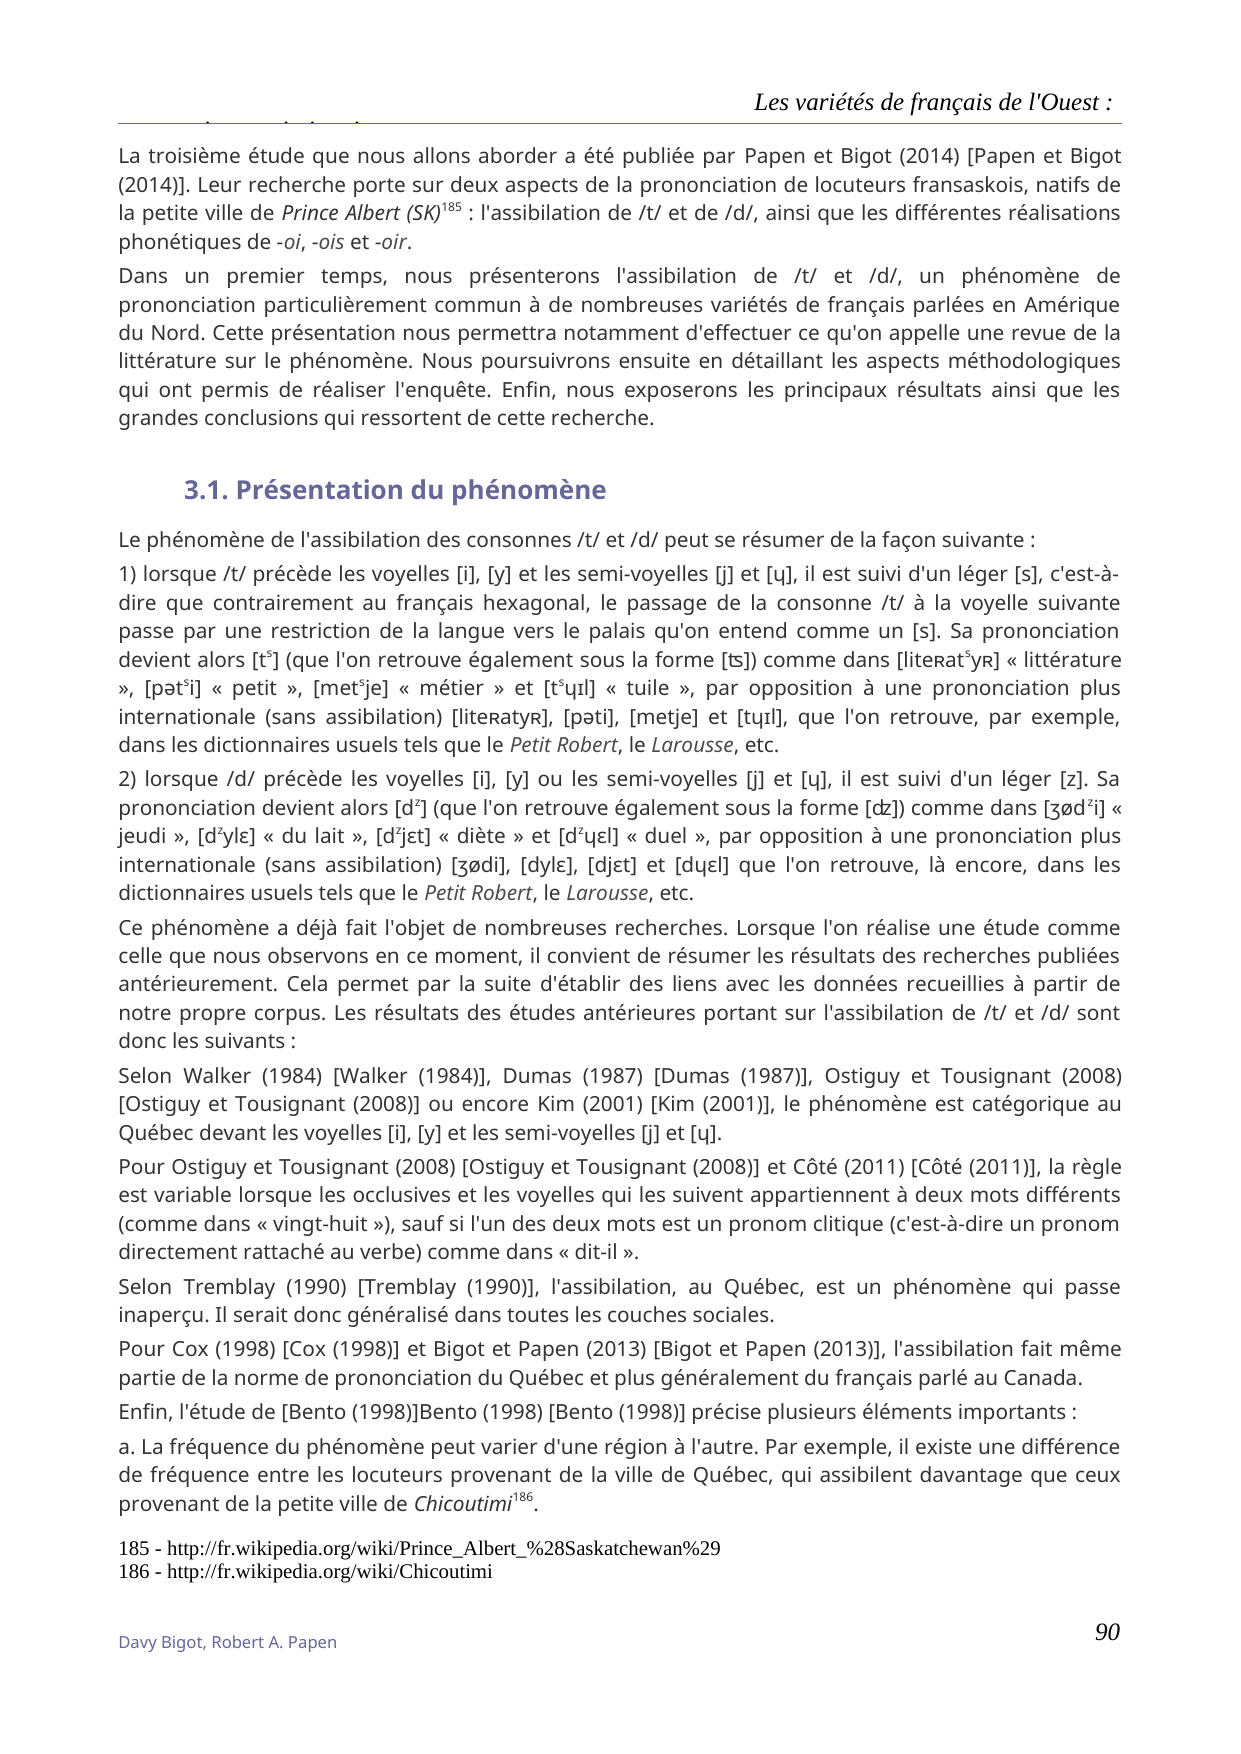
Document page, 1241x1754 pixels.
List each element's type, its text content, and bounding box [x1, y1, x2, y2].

title Présentation du phénomène [177, 472, 1122, 507]
text Enfin, l'étude de [Bento (1998)]Bento (1998) [Bento (1998)] précise plusieurs éléments importants : [118, 1397, 1122, 1426]
text Ce phénomène a déjà fait l'objet de nombreuses recherches. Lorsque l'on réalise une étude comme celle que nous observons en ce moment, il convient de résumer les résultats des recherches publiées antérieurement. Cela permet par la suite d'établir des liens avec les données recueillies à partir de notre propre corpus. Les résultats des études antérieures portant sur l'assibilation de /t/ et /d/ sont donc les suivants : [118, 913, 1122, 1055]
text Selon Tremblay (1990) [Tremblay (1990)], l'assibilation, au Québec, est un phénomène qui passe inaperçu. Il serait donc généralisé dans toutes les couches sociales. [118, 1272, 1122, 1329]
text Selon Walker (1984) [Walker (1984)], Dumas (1987) [Dumas (1987)], Ostiguy et Tousignant (2008) [Ostiguy et Tousignant (2008)] ou encore Kim (2001) [Kim (2001)], le phénomène est catégorique au Québec devant les voyelles [i], [y] et les semi-voyelles [j] et [ɥ]. [118, 1061, 1122, 1146]
text a. La fréquence du phénomène peut varier d'une région à l'autre. Par exemple, il existe une différence de fréquence entre les locuteurs provenant de la ville de Québec, qui assibilent davantage que ceux provenant de la petite ville de Chicoutimi. [118, 1432, 1122, 1517]
text http://fr.wikipedia.org/wiki/Chicoutimi [118, 1559, 1122, 1583]
text Pour Cox (1998) [Cox (1998)] et Bigot et Papen (2013) [Bigot et Papen (2013)], l'assibilation fait même partie de la norme de prononciation du Québec et plus généralement du français parlé au Canada. [118, 1334, 1122, 1391]
text La troisième étude que nous allons aborder a été publiée par Papen et Bigot (2014) [Papen et Bigot (2014)]. Leur recherche porte sur deux aspects de la prononciation de locuteurs fransaskois, natifs de la petite ville de Prince Albert (SK) : l'assibilation de /t/ et de /d/, ainsi que les différentes réalisations phonétiques de -oi, -ois et -oir. [118, 142, 1122, 255]
text Le phénomène de l'assibilation des consonnes /t/ et /d/ peut se résumer de la façon suivante : [118, 525, 1122, 554]
text http://fr.wikipedia.org/wiki/Prince_Albert_%28Saskatchewan%29 [118, 1536, 1122, 1559]
text Dans un premier temps, nous présenterons l'assibilation de /t/ et /d/, un phénomène de prononciation particulièrement commun à de nombreuses variétés de français parlées en Amérique du Nord. Cette présentation nous permettra notamment d'effectuer ce qu'on appelle une revue de la littérature sur le phénomène. Nous poursuivrons ensuite en détaillant les aspects méthodologiques qui ont permis de réaliser l'enquête. Enfin, nous exposerons les principaux résultats ainsi que les grandes conclusions qui ressortent de cette recherche. [118, 261, 1122, 432]
text 2) lorsque /d/ précède les voyelles [i], [y] ou les semi-voyelles [j] et [ɥ], il est suivi d'un léger [z]. Sa prononciation devient alors [dz] (que l'on retrouve également sous la forme [ʣ]) comme dans [ʒødzi] « jeudi », [dzylɛ] « du lait », [dzjɛt] « diète » et [dzɥɛl] « duel », par opposition à une prononciation plus internationale (sans assibilation) [ʒødi], [dylɛ], [djɛt] et [dɥɛl] que l'on retrouve, là encore, dans les dictionnaires usuels tels que le Petit Robert, le Larousse, etc. [118, 764, 1122, 907]
text Pour Ostiguy et Tousignant (2008) [Ostiguy et Tousignant (2008)] et Côté (2011) [Côté (2011)], la règle est variable lorsque les occlusives et les voyelles qui les suivent appartiennent à deux mots différents (comme dans « vingt-huit »), sauf si l'un des deux mots est un pronom clitique (c'est-à-dire un pronom directement rattaché au verbe) comme dans « dit-il ». [118, 1152, 1122, 1266]
text 1) lorsque /t/ précède les voyelles [i], [y] et les semi-voyelles [j] et [ɥ], il est suivi d'un léger [s], c'est-à-dire que contrairement au français hexagonal, le passage de la consonne /t/ à la voyelle suivante passe par une restriction de la langue vers le palais qu'on entend comme un [s]. Sa prononciation devient alors [ts] (que l'on retrouve également sous la forme [ʦ]) comme dans [liteʀatsyʀ] « littérature », [pətsi] « petit », [metsje] « métier » et [tsɥɪl] « tuile », par opposition à une prononciation plus internationale (sans assibilation) [liteʀatyʀ], [pəti], [metje] et [tɥɪl], que l'on retrouve, par exemple, dans les dictionnaires usuels tels que le Petit Robert, le Larousse, etc. [118, 559, 1122, 759]
